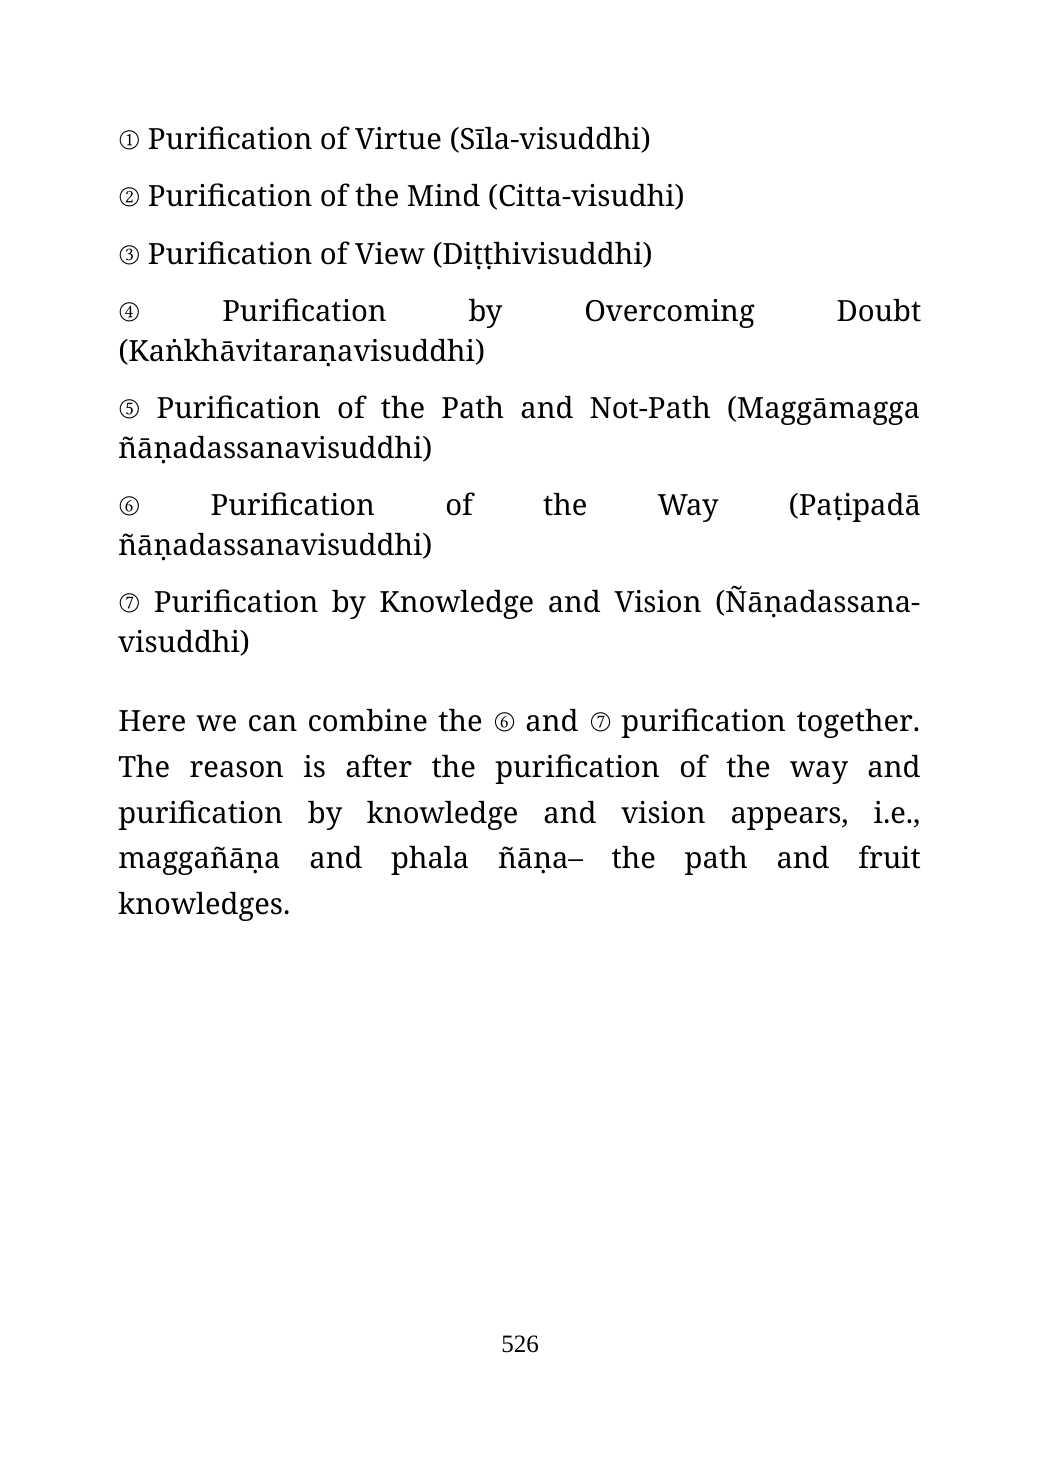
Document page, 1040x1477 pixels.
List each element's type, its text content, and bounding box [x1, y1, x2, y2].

text Here we can combine the ⑥ and ⑦ purification together. The reason is after the purification of the way and purification by knowledge and vision appears, i.e., maggañāṇa and phala ñāṇa– the path and fruit knowledges. [118, 701, 922, 923]
text ⑦ Purification by Knowledge and Vision (Ñāṇadassana-visuddhi) [118, 582, 922, 661]
text ③ Purification of View (Diṭṭhivisuddhi) [118, 233, 922, 273]
text ④ Purification by Overcoming Doubt (Kaṅkhāvitaraṇavisuddhi) [118, 290, 922, 370]
text ⑤ Purification of the Path and Not-Path (Maggāmagga ñāṇadassanavisuddhi) [118, 387, 922, 467]
text ② Purification of the Mind (Citta-visudhi) [118, 176, 922, 215]
text ⑥ Purification of the Way (Paṭipadā ñāṇadassanavisuddhi) [118, 484, 922, 564]
text ① Purification of Virtue (Sīla-visuddhi) [118, 118, 922, 158]
